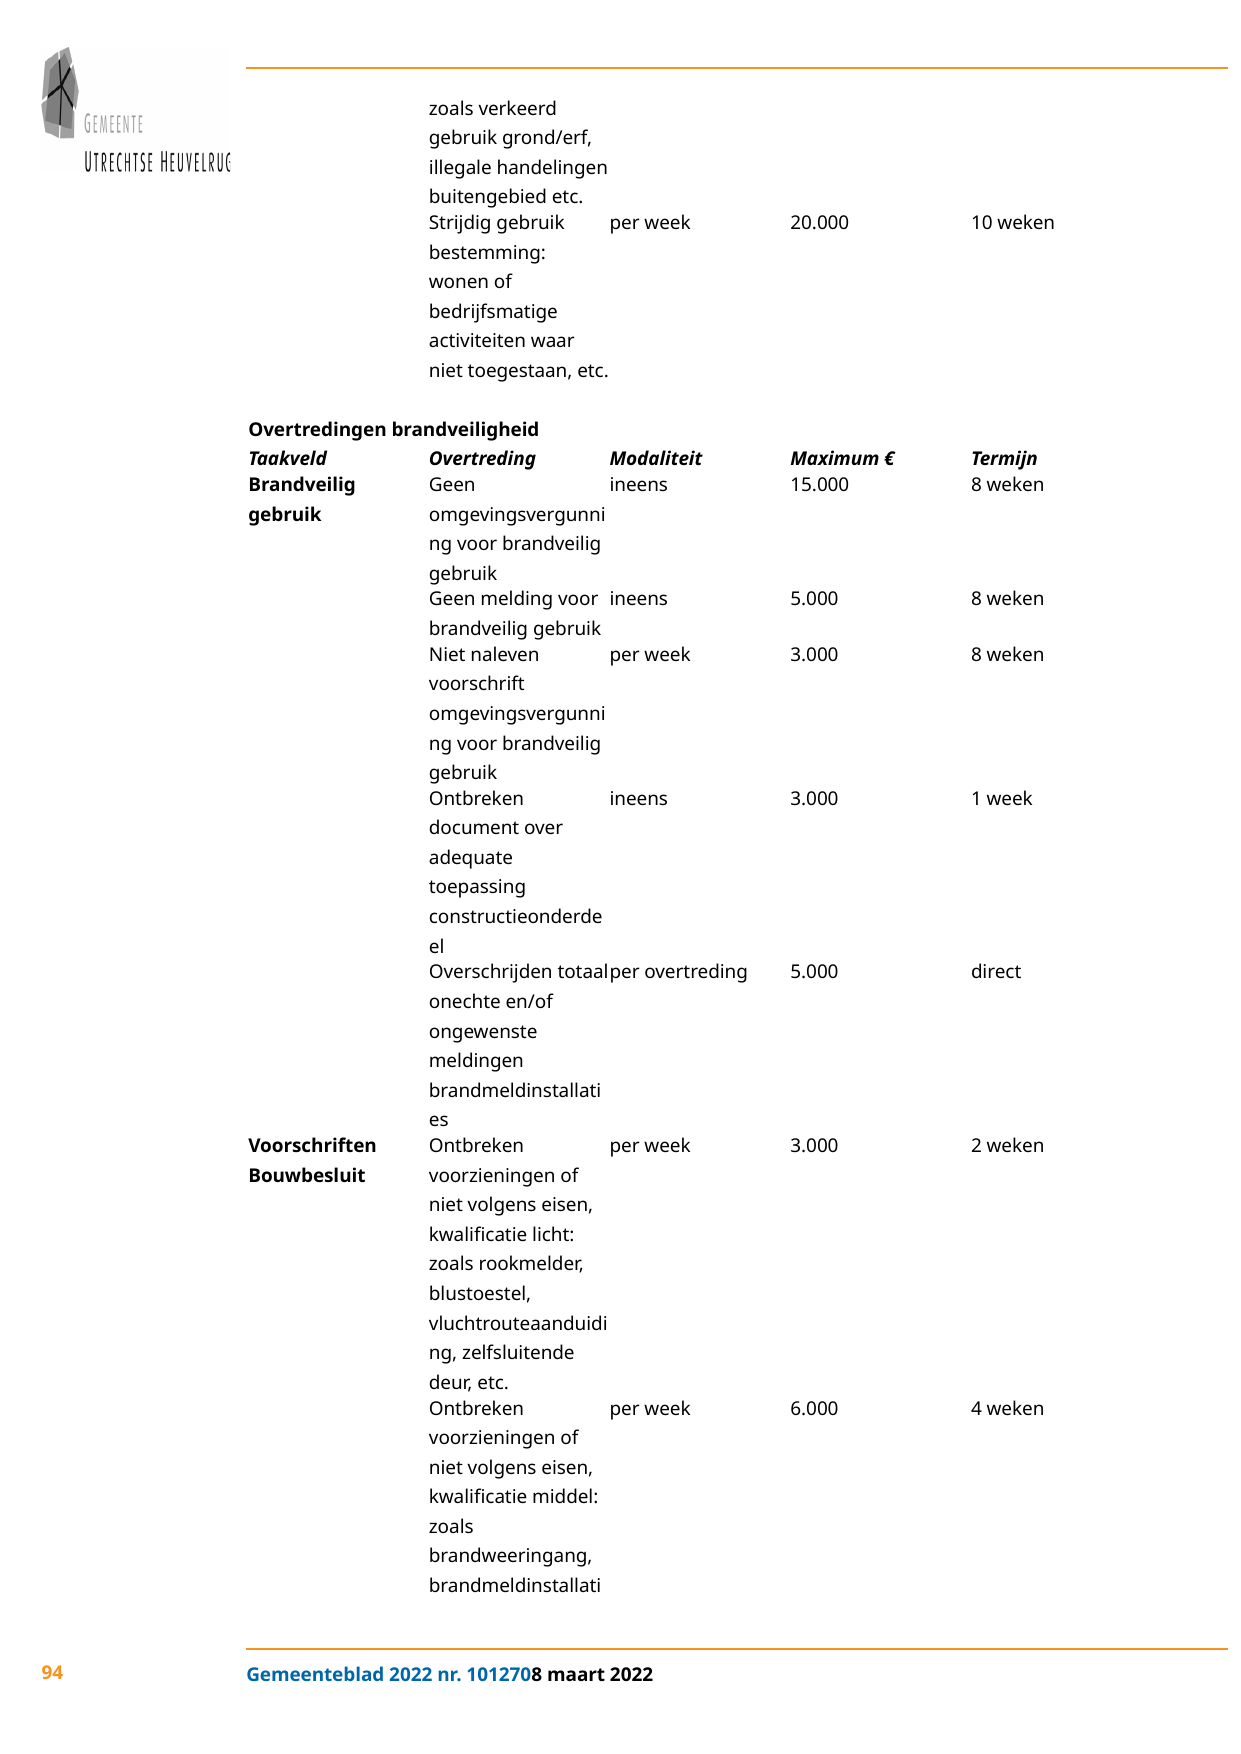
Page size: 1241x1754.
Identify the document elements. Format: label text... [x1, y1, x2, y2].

table_header Modaliteit [609, 445, 790, 471]
table_cell Overschrijden totaal onechte en/of ongewenste meldingen brandmeldinstallaties [429, 959, 609, 1132]
table_cell 8 weken [971, 471, 1152, 586]
table_cell 5.000 [790, 586, 971, 641]
table_cell 3.000 [790, 641, 971, 785]
table_cell 4 weken [971, 1395, 1152, 1598]
table_cell 10 weken [971, 209, 1152, 383]
table_cell ineens [609, 471, 790, 586]
table_cell Strijdig gebruik bestemming: wonen of bedrijfsmatige activiteiten waar niet toegestaan, etc. [429, 209, 609, 383]
table_cell Ontbreken voorzieningen of niet volgens eisen, kwalificatie licht: zoals rookmelder, blustoestel, vluchtrouteaanduiding, zelfsluitende deur, etc. [429, 1132, 609, 1395]
table_cell [248, 785, 429, 959]
table_cell [248, 641, 429, 785]
table_cell per week [609, 1132, 790, 1395]
table_header Termijn [971, 445, 1152, 471]
table_cell 3.000 [790, 1132, 971, 1395]
table_cell Voorschriften Bouwbesluit [248, 1132, 429, 1395]
table_cell 8 weken [971, 641, 1152, 785]
table_cell [248, 1395, 429, 1598]
table_cell per overtreding [609, 959, 790, 1132]
table_cell per week [609, 1395, 790, 1598]
table_header Taakveld [248, 445, 429, 471]
picture [41, 47, 231, 172]
table_cell [248, 586, 429, 641]
table_cell per week [609, 641, 790, 785]
table_cell per week [609, 209, 790, 383]
table_cell 3.000 [790, 785, 971, 959]
table_cell ineens [609, 785, 790, 959]
table_cell Geen omgevingsvergunning voor brandveilig gebruik [429, 471, 609, 586]
table_cell 8 weken [971, 586, 1152, 641]
table_cell 2 weken [971, 1132, 1152, 1395]
table_header Maximum € [790, 445, 971, 471]
table_cell [971, 95, 1152, 209]
table_cell [248, 95, 429, 209]
table_cell [248, 209, 429, 383]
table_cell 6.000 [790, 1395, 971, 1598]
table_cell Ontbreken voorzieningen of niet volgens eisen, kwalificatie middel: zoals brandweeringang, brandmeldinstallati [429, 1395, 609, 1598]
table_cell Niet naleven voorschrift omgevingsvergunning voor brandveilig gebruik [429, 641, 609, 785]
table_cell [248, 959, 429, 1132]
table_cell Ontbreken document over adequate toepassing constructieonderdeel [429, 785, 609, 959]
table_cell Geen melding voor brandveilig gebruik [429, 586, 609, 641]
table_cell 1 week [971, 785, 1152, 959]
table_cell zoals verkeerd gebruik grond/erf, illegale handelingen buitengebied etc. [429, 95, 609, 209]
table_cell Brandveilig gebruik [248, 471, 429, 586]
table_header Overtreding [429, 445, 609, 471]
table_cell [790, 95, 971, 209]
table_cell ineens [609, 586, 790, 641]
table_cell 15.000 [790, 471, 971, 586]
table_cell 5.000 [790, 959, 971, 1132]
table_cell direct [971, 959, 1152, 1132]
table_cell [609, 95, 790, 209]
table_cell 20.000 [790, 209, 971, 383]
text Overtredingen brandveiligheid [248, 416, 1152, 441]
